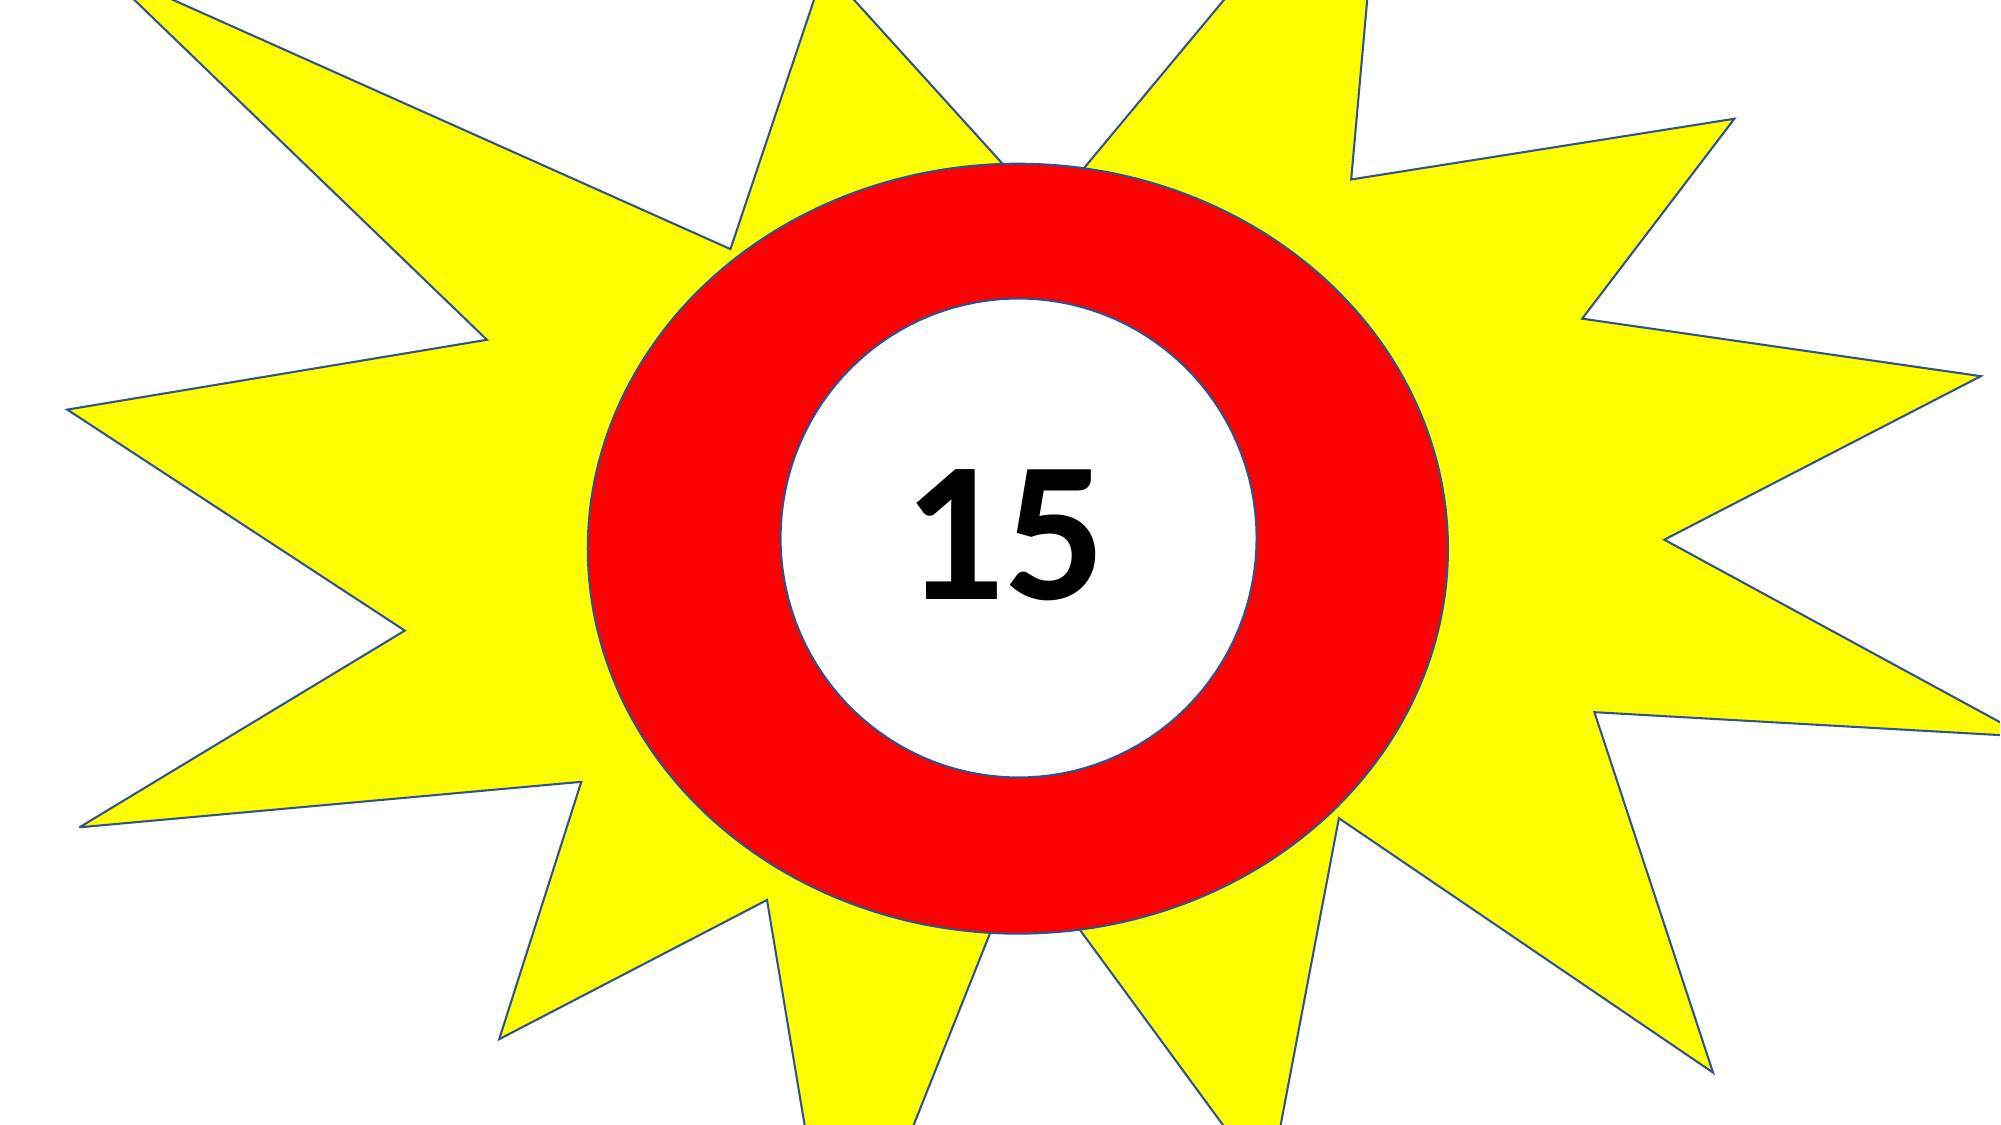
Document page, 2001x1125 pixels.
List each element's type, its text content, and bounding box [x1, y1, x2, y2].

text_box 15 [888, 391, 1206, 650]
text_box [67, 0, 2000, 1125]
